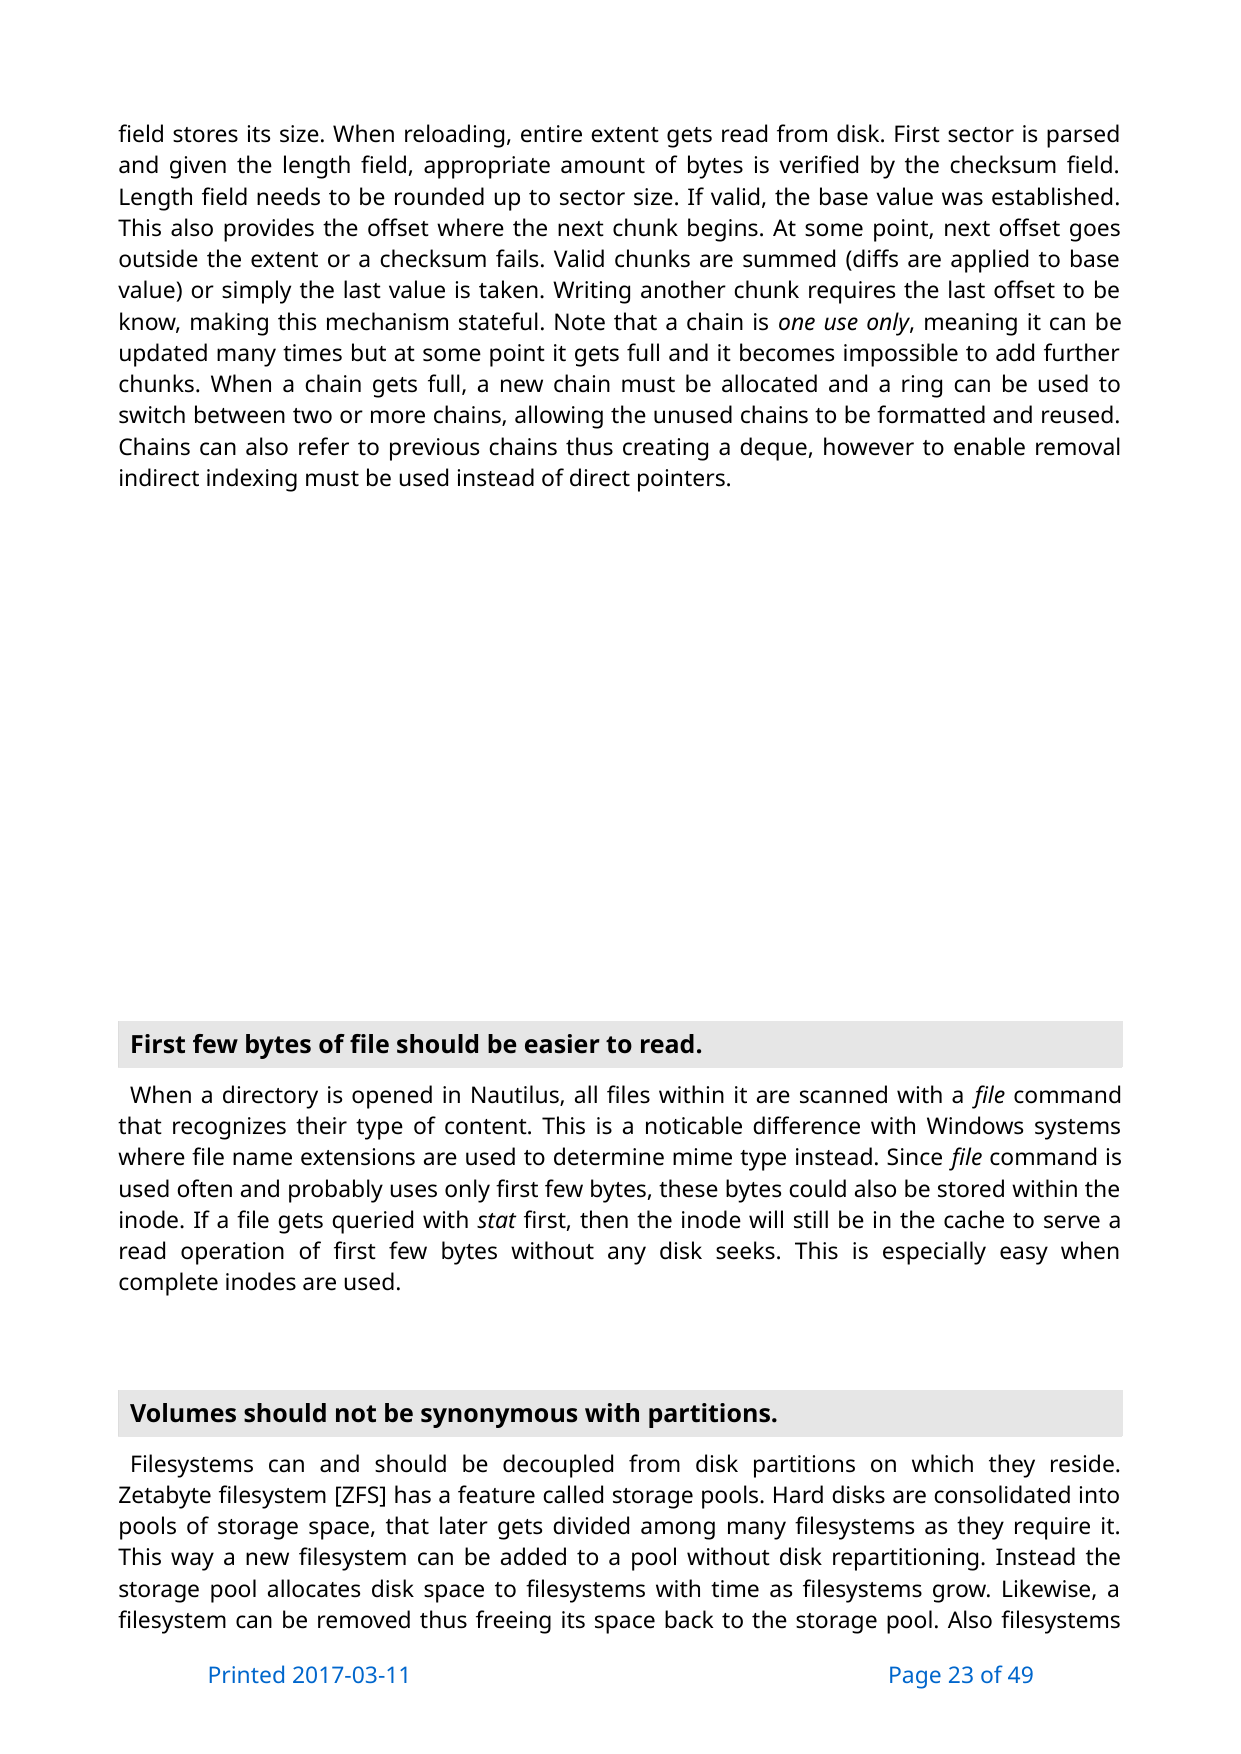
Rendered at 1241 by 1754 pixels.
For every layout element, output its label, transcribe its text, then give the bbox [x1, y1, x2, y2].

text field stores its size. When reloading, entire extent gets read from disk. First sector is parsed and given the length field, appropriate amount of bytes is verified by the checksum field. Length field needs to be rounded up to sector size. If valid, the base value was established. This also provides the offset where the next chunk begins. At some point, next offset goes outside the extent or a checksum fails. Valid chunks are summed (diffs are applied to base value) or simply the last value is taken. Writing another chunk requires the last offset to be know, making this mechanism stateful. Note that a chain is one use only, meaning it can be updated many times but at some point it gets full and it becomes impossible to add further chunks. When a chain gets full, a new chain must be allocated and a ring can be used to switch between two or more chains, allowing the unused chains to be formatted and reused. Chains can also refer to previous chains thus creating a deque, however to enable removal indirect indexing must be used instead of direct pointers. [118, 118, 1122, 493]
subtitle Volumes should not be synonymous with partitions. [119, 1391, 1122, 1436]
text When a directory is opened in Nautilus, all files within it are scanned with a file command that recognizes their type of content. This is a noticable difference with Windows systems where file name extensions are used to determine mime type instead. Since file command is used often and probably uses only first few bytes, these bytes could also be stored within the inode. If a file gets queried with stat first, then the inode will still be in the cache to serve a read operation of first few bytes without any disk seeks. This is especially easy when complete inodes are used. [118, 1079, 1122, 1298]
text Filesystems can and should be decoupled from disk partitions on which they reside. Zetabyte filesystem [ZFS] has a feature called storage pools. Hard disks are consolidated into pools of storage space, that later gets divided among many filesystems as they require it. This way a new filesystem can be added to a pool without disk repartitioning. Instead the storage pool allocates disk space to filesystems with time as filesystems grow. Likewise, a filesystem can be removed thus freeing its space back to the storage pool. Also filesystems [118, 1448, 1122, 1635]
subtitle First few bytes of file should be easier to read. [119, 1022, 1122, 1067]
